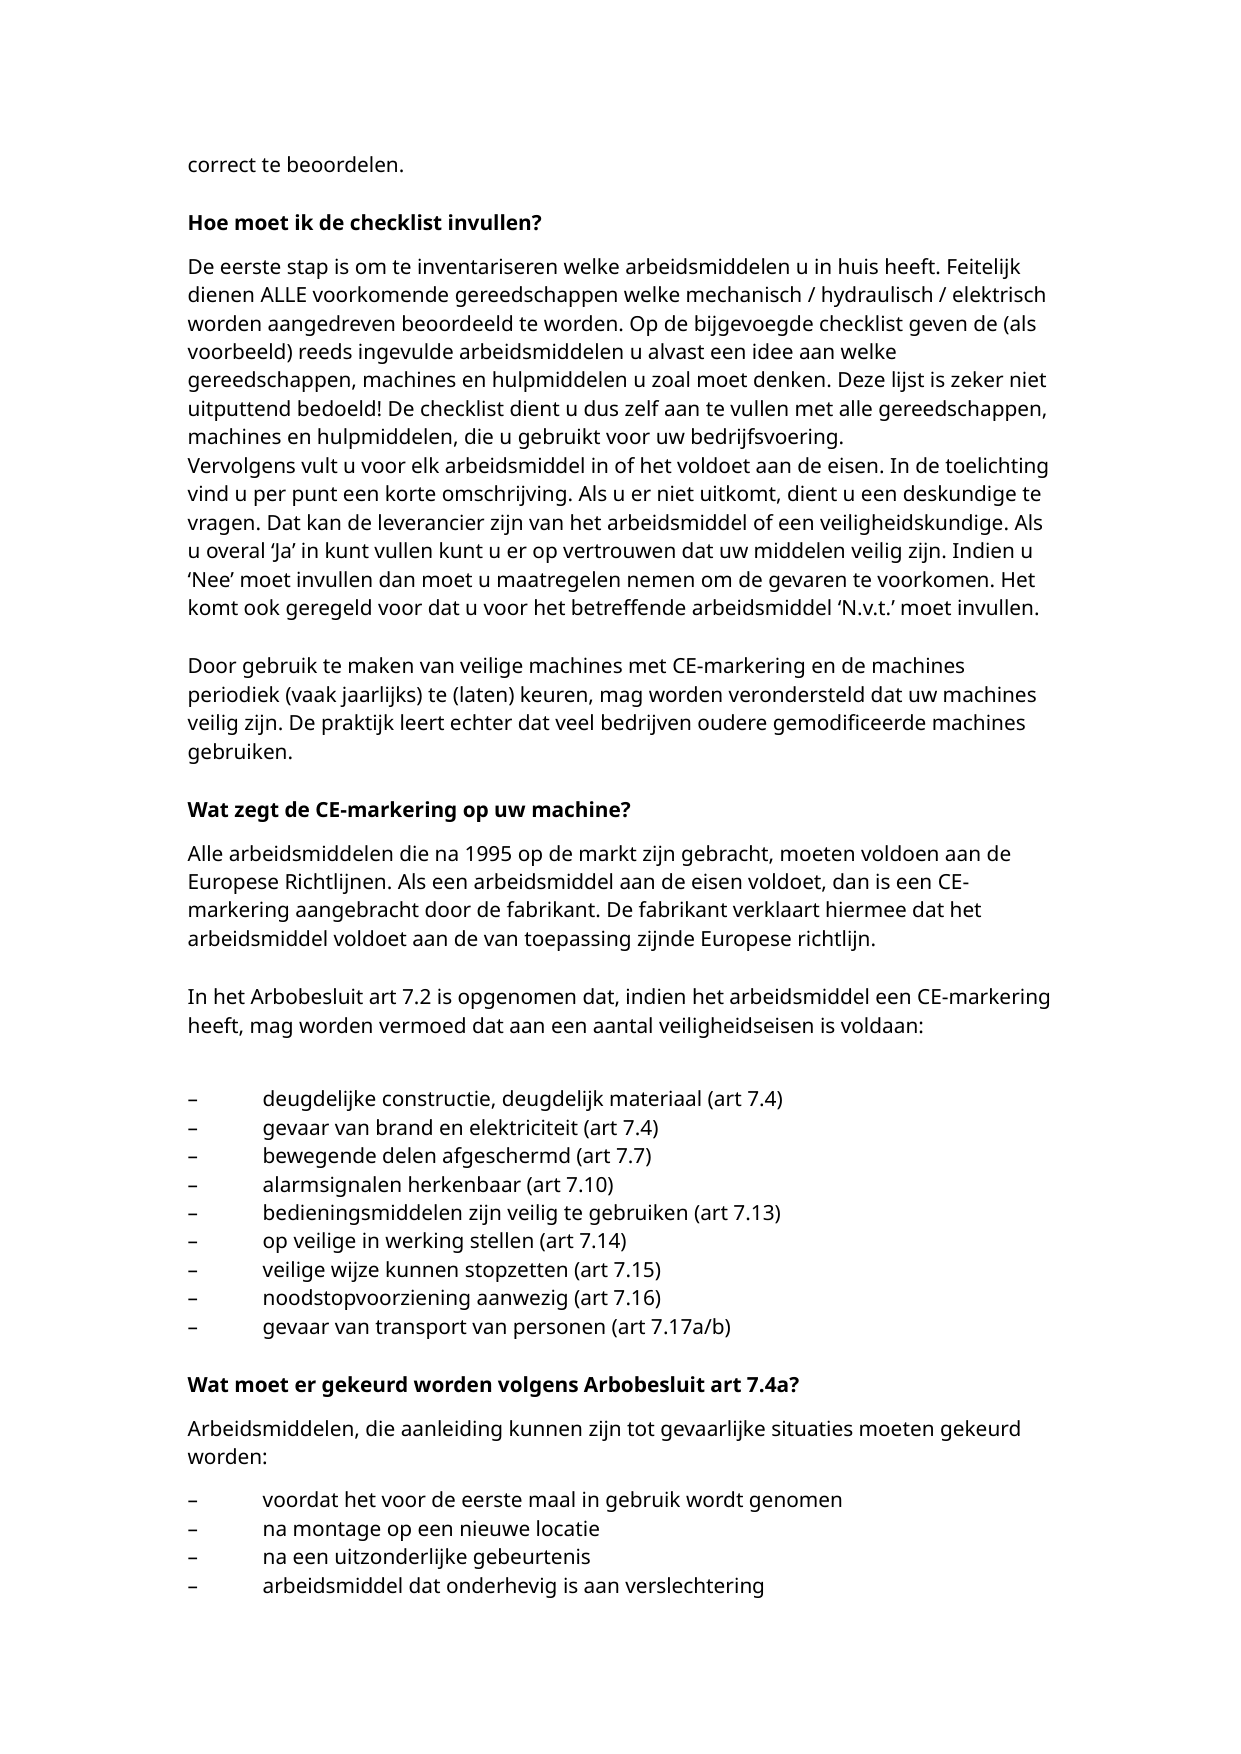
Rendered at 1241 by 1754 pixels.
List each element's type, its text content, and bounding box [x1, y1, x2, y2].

list deugdelijke constructie, deugdelijk materiaal (art 7.4) [187, 1084, 1053, 1113]
text Alle arbeidsmiddelen die na 1995 op de markt zijn gebracht, moeten voldoen aan de Europese Richtlijnen. Als een arbeidsmiddel aan de eisen voldoet, dan is een CE-markering aangebracht door de fabrikant. De fabrikant verklaart hiermee dat het arbeidsmiddel voldoet aan de van toepassing zijnde Europese richtlijn. [187, 839, 1053, 952]
text Door gebruik te maken van veilige machines met CE-markering en de machines periodiek (vaak jaarlijks) te (laten) keuren, mag worden verondersteld dat uw machines veilig zijn. De praktijk leert echter dat veel bedrijven oudere gemodificeerde machines gebruiken. [187, 652, 1053, 765]
text Arbeidsmiddelen, die aanleiding kunnen zijn tot gevaarlijke situaties moeten gekeurd worden: [187, 1414, 1053, 1471]
list voordat het voor de eerste maal in gebruik wordt genomen [187, 1486, 1053, 1514]
text Hoe moet ik de checklist invullen? [187, 208, 1053, 237]
list gevaar van transport van personen (art 7.17a/b) [187, 1312, 1053, 1340]
list gevaar van brand en elektriciteit (art 7.4) [187, 1113, 1053, 1141]
text Wat moet er gekeurd worden volgens Arbobesluit art 7.4a? [187, 1370, 1053, 1399]
list bedieningsmiddelen zijn veilig te gebruiken (art 7.13) [187, 1198, 1053, 1227]
text Wat zegt de CE-markering op uw machine? [187, 795, 1053, 824]
text De eerste stap is om te inventariseren welke arbeidsmiddelen u in huis heeft. Feitelijk dienen ALLE voorkomende gereedschappen welke mechanisch / hydraulisch / elektrisch worden aangedreven beoordeeld te worden. Op de bijgevoegde checklist geven de (als voorbeeld) reeds ingevulde arbeidsmiddelen u alvast een idee aan welke gereedschappen, machines en hulpmiddelen u zoal moet denken. Deze lijst is zeker niet uitputtend bedoeld! De checklist dient u dus zelf aan te vullen met alle gereedschappen, machines en hulpmiddelen, die u gebruikt voor uw bedrijfsvoering. [187, 252, 1053, 451]
list alarmsignalen herkenbaar (art 7.10) [187, 1170, 1053, 1198]
list na een uitzonderlijke gebeurtenis [187, 1542, 1053, 1571]
list bewegende delen afgeschermd (art 7.7) [187, 1141, 1053, 1170]
text Vervolgens vult u voor elk arbeidsmiddel in of het voldoet aan de eisen. In de toelichting vind u per punt een korte omschrijving. Als u er niet uitkomt, dient u een deskundige te vragen. Dat kan de leverancier zijn van het arbeidsmiddel of een veiligheidskundige. Als u overal ‘Ja’ in kunt vullen kunt u er op vertrouwen dat uw middelen veilig zijn. Indien u ‘Nee’ moet invullen dan moet u maatregelen nemen om de gevaren te voorkomen. Het komt ook geregeld voor dat u voor het betreffende arbeidsmiddel ‘N.v.t.’ moet invullen. [187, 451, 1053, 622]
text In het Arbobesluit art 7.2 is opgenomen dat, indien het arbeidsmiddel een CE-markering heeft, mag worden vermoed dat aan een aantal veiligheidseisen is voldaan: [187, 982, 1053, 1039]
list na montage op een nieuwe locatie [187, 1514, 1053, 1542]
list noodstopvoorziening aanwezig (art 7.16) [187, 1283, 1053, 1312]
list veilige wijze kunnen stopzetten (art 7.15) [187, 1255, 1053, 1283]
text correct te beoordelen. [187, 150, 1053, 178]
list op veilige in werking stellen (art 7.14) [187, 1227, 1053, 1255]
list arbeidsmiddel dat onderhevig is aan verslechtering [187, 1571, 1053, 1599]
